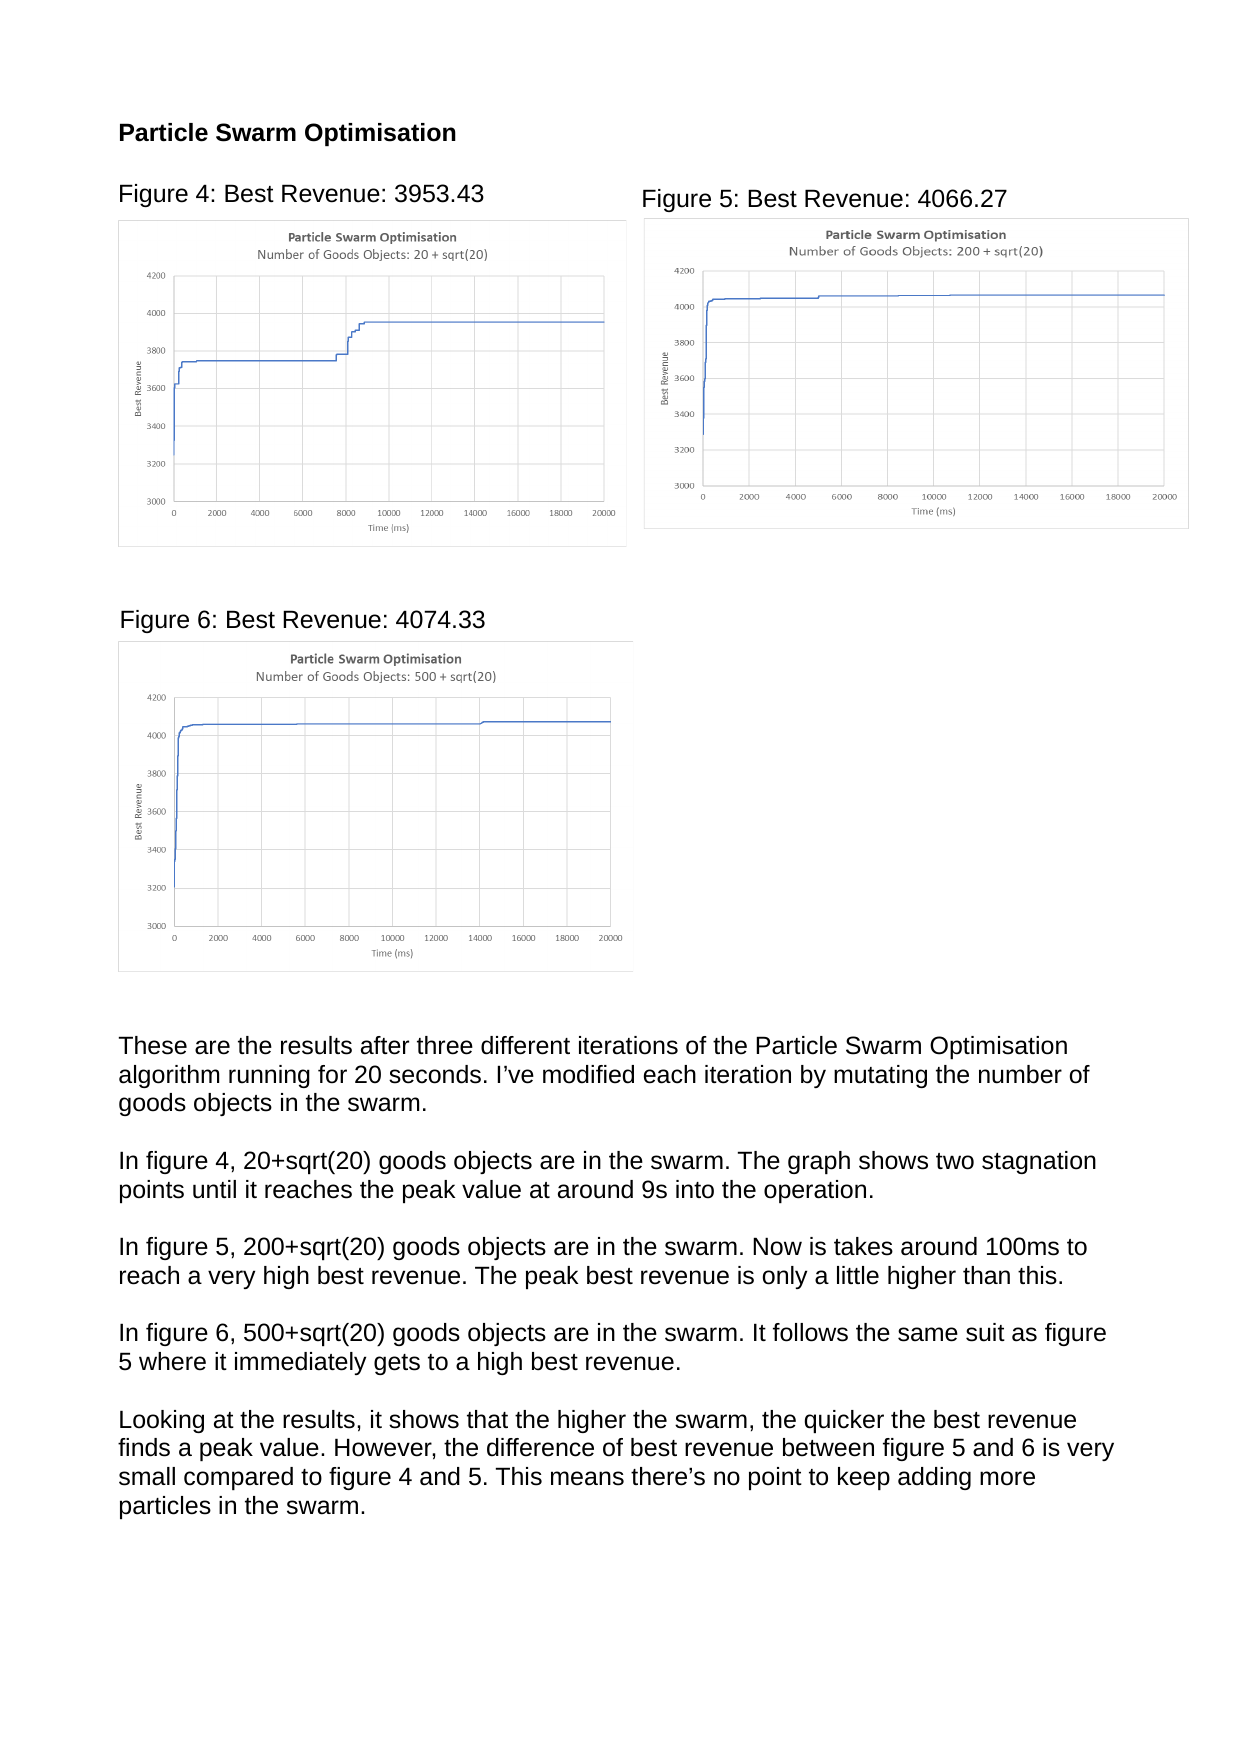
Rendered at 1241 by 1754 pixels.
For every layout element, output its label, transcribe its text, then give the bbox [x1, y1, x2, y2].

text In figure 4, 20+sqrt(20) goods objects are in the swarm. The graph shows two stagnation points until it reaches the peak value at around 9s into the operation. [118, 1146, 1122, 1203]
text Looking at the results, it shows that the higher the swarm, the quicker the best revenue finds a peak value. However, the difference of best revenue between figure 5 and 6 is very small compared to figure 4 and 5. This means there’s no point to keep adding more particles in the swarm. [118, 1404, 1122, 1519]
text Particle Swarm Optimisation [118, 118, 1122, 147]
text In figure 5, 200+sqrt(20) goods objects are in the swarm. Now is takes around 100ms to reach a very high best revenue. The peak best revenue is only a little higher than this. [118, 1232, 1122, 1289]
text Figure 6: Best Revenue: 4074.33 [119, 605, 507, 634]
text Figure 4: Best Revenue: 3953.43 [118, 179, 501, 208]
text These are the results after three different iterations of the Particle Swarm Optimisation algorithm running for 20 seconds. I’ve modified each iteration by mutating the number of goods objects in the swarm. [118, 1031, 1122, 1117]
text Figure 5: Best Revenue: 4066.27 [641, 184, 1021, 213]
text In figure 6, 500+sqrt(20) goods objects are in the swarm. It follows the same suit as figure 5 where it immediately gets to a high best revenue. [118, 1318, 1122, 1376]
